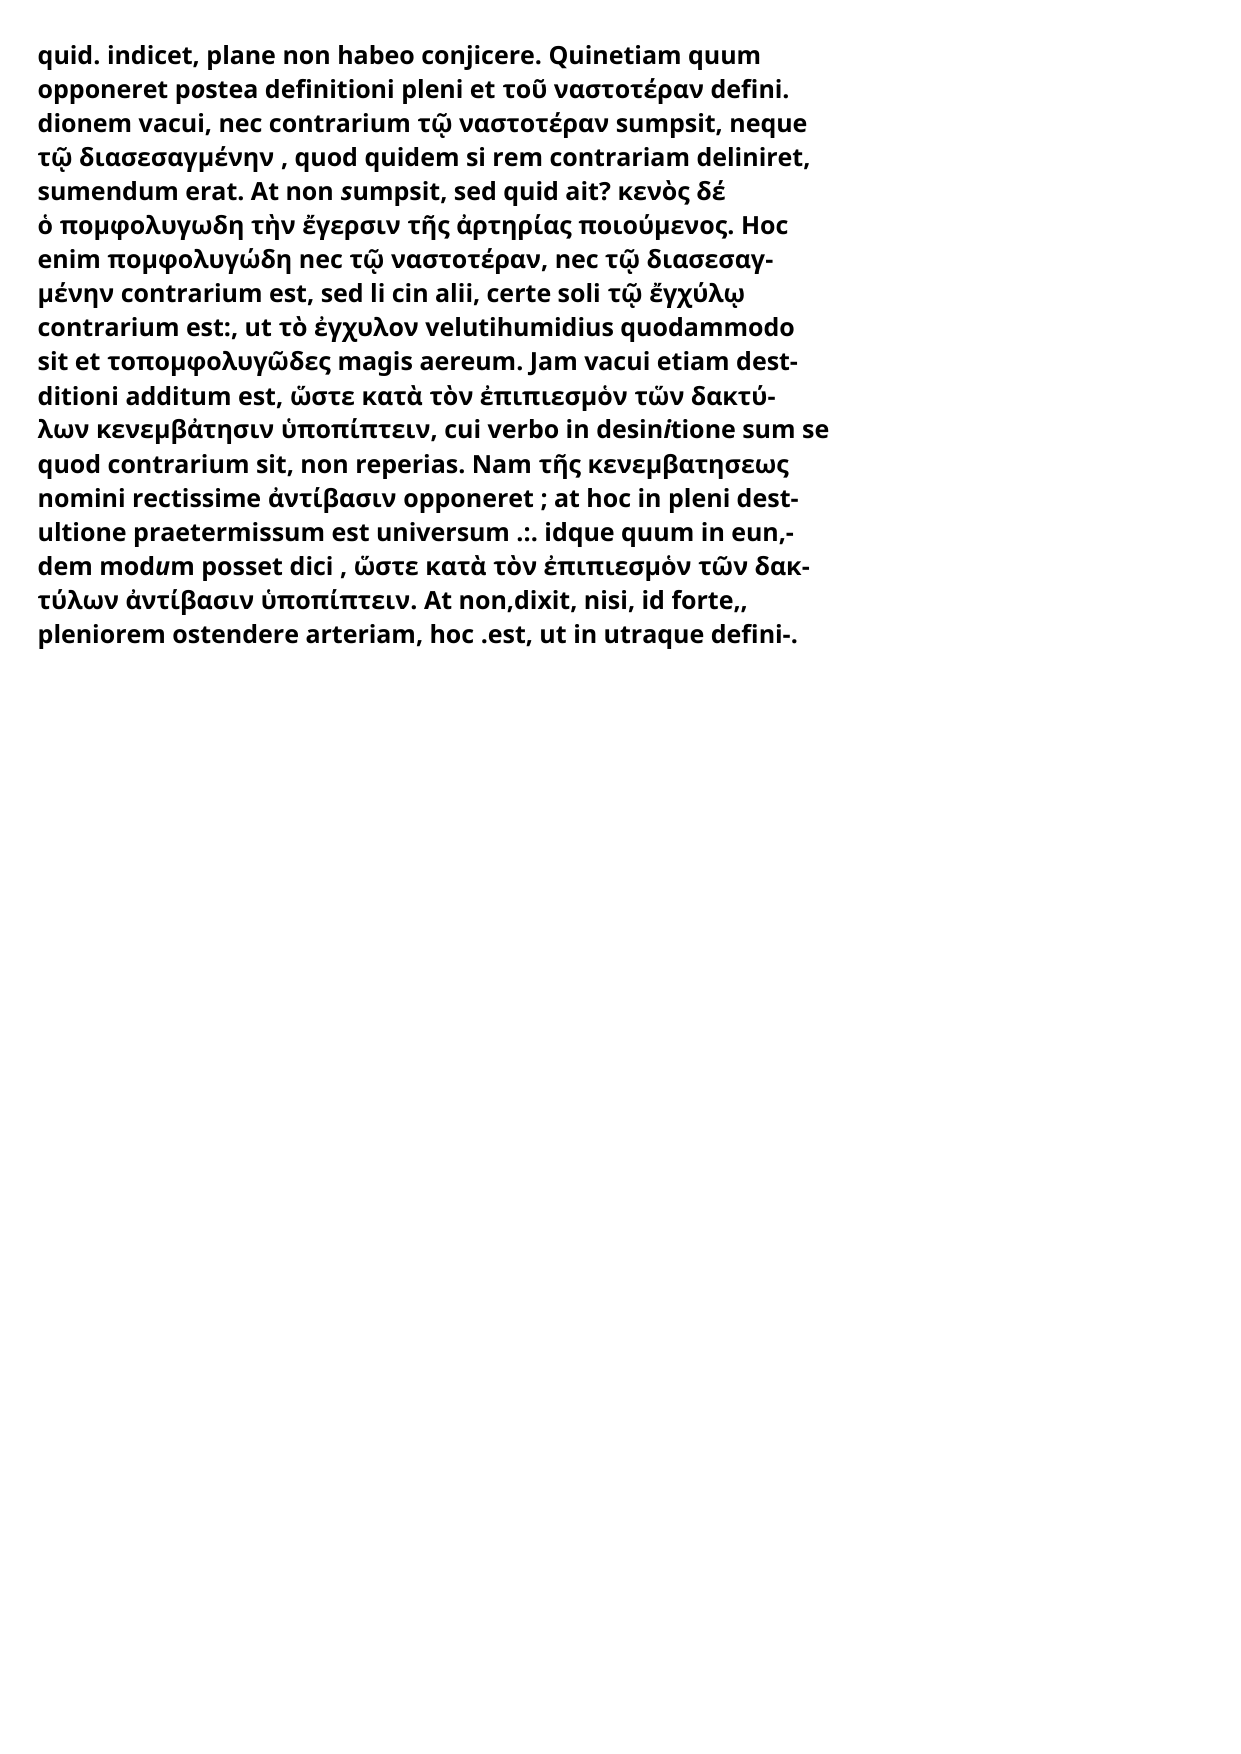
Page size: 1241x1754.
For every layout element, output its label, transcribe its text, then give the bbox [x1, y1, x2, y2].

text quid. indicet, plane non habeo conjicere. Quinetiam quum opponeret postea definitioni pleni et τοῦ ναστοτέραν defini. dionem vacui, nec contrarium τῷ ναστοτέραν sumpsit, neque τῷ διασεσαγμένην , quod quidem si rem contrariam deliniret, sumendum erat. At non sumpsit, sed quid ait? κενὸς δέ ὁ πομφολυγωδη τὴν ἔγερσιν τῆς ἀρτηρίας ποιούμενος. Hoc enim πομφολυγώδη nec τῷ ναστοτέραν, nec τῷ διασεσαγ- μένην contrarium est, sed li cin alii, certe soli τῷ ἔγχύλῳ contrarium est:, ut τὸ ἐγχυλον velutihumidius quodammodo sit et τοπομφολυγῶδες magis aereum. Jam vacui etiam dest- ditioni additum est, ὥστε κατὰ τὸν ἐπιπιεσμὁν τὥν δακτύ- λων κενεμβἀτησιν ὑποπίπτειν, cui verbo in desinitione sum se quod contrarium sit, non reperias. Nam τῆς κενεμβατησεως nomini rectissime ἀντίβασιν opponeret ; at hoc in pleni dest- ultione praetermissum est universum .:. idque quum in eun,- dem modum posset dici , ὥστε κατὰ τὸν ἐπιπιεσμὁν τῶν δακ- τύλων ἀντίβασιν ὑποπίπτειν. At non,dixit, nisi, id forte,, pleniorem ostendere arteriam, hoc .est, ut in utraque defini-. [37, 37, 1203, 651]
